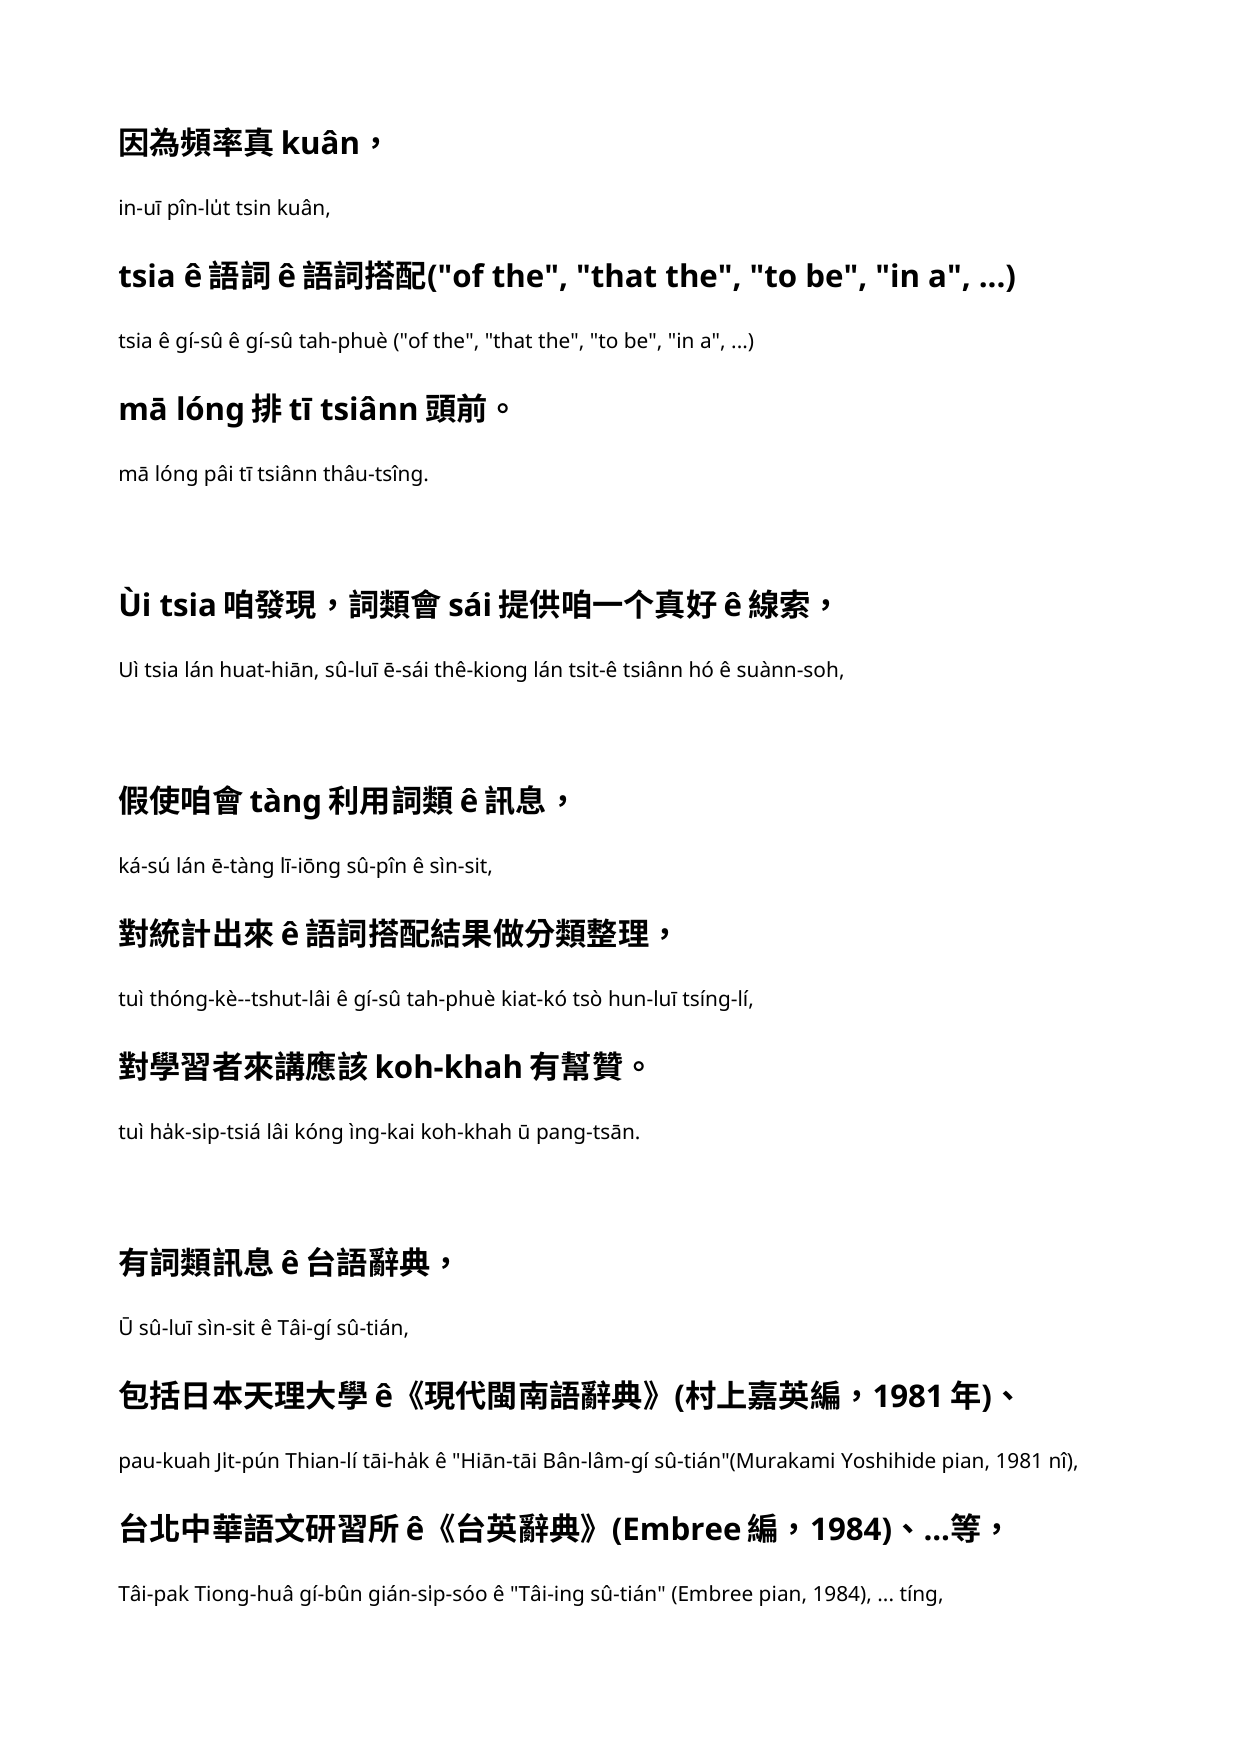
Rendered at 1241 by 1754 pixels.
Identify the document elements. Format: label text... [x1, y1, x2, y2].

text mā lóng排tī tsiânn頭前。 [118, 384, 1122, 429]
text 因為頻率真kuân， [118, 118, 1122, 163]
text tsia ê gí-sû ê gí-sû tah-phuè ("of the", "that the", "to be", "in a", ...) [118, 326, 1122, 354]
text Ū sû-luī sìn-sit ê Tâi-gí sû-tián, [118, 1313, 1122, 1342]
text 對統計出來ê語詞搭配結果做分類整理， [118, 909, 1122, 955]
text 假使咱會tàng利用詞類ê訊息， [118, 776, 1122, 822]
text Ùi tsia咱發現，詞類會sái提供咱一个真好ê線索， [118, 580, 1122, 626]
text Tâi-pak Tiong-huâ gí-bûn gián-si̍p-sóo ê "Tâi-ing sû-tián" (Embree pian, 1984), ... tíng, [118, 1579, 1122, 1607]
text Uì tsia lán huat-hiān, sû-luī ē-sái thê-kiong lán tsi̍t-ê tsiânn hó ê suànn-soh, [118, 655, 1122, 683]
text 對學習者來講應該koh-khah有幫贊。 [118, 1042, 1122, 1087]
text tsia ê語詞ê語詞搭配("of the", "that the", "to be", "in a", ...) [118, 251, 1122, 296]
text ká-sú lán ē-tàng lī-iōng sû-pîn ê sìn-sit, [118, 851, 1122, 880]
text in-uī pîn-lu̍t tsin kuân, [118, 193, 1122, 221]
text pau-kuah Ji̍t-pún Thian-lí tāi-ha̍k ê "Hiān-tāi Bân-lâm-gí sû-tián"(Murakami Yoshihide pian, 1981 nî), [118, 1446, 1122, 1474]
text tuì ha̍k-si̍p-tsiá lâi kóng ìng-kai koh-khah ū pang-tsān. [118, 1117, 1122, 1145]
text mā lóng pâi tī tsiânn thâu-tsîng. [118, 459, 1122, 487]
text 包括日本天理大學ê《現代閩南語辭典》(村上嘉英編，1981年)、 [118, 1371, 1122, 1417]
text 台北中華語文研習所ê《台英辭典》(Embree編，1984)、...等， [118, 1504, 1122, 1549]
text tuì thóng-kè--tshut-lâi ê gí-sû tah-phuè kiat-kó tsò hun-luī tsíng-lí, [118, 984, 1122, 1013]
text 有詞類訊息ê台語辭典， [118, 1238, 1122, 1284]
